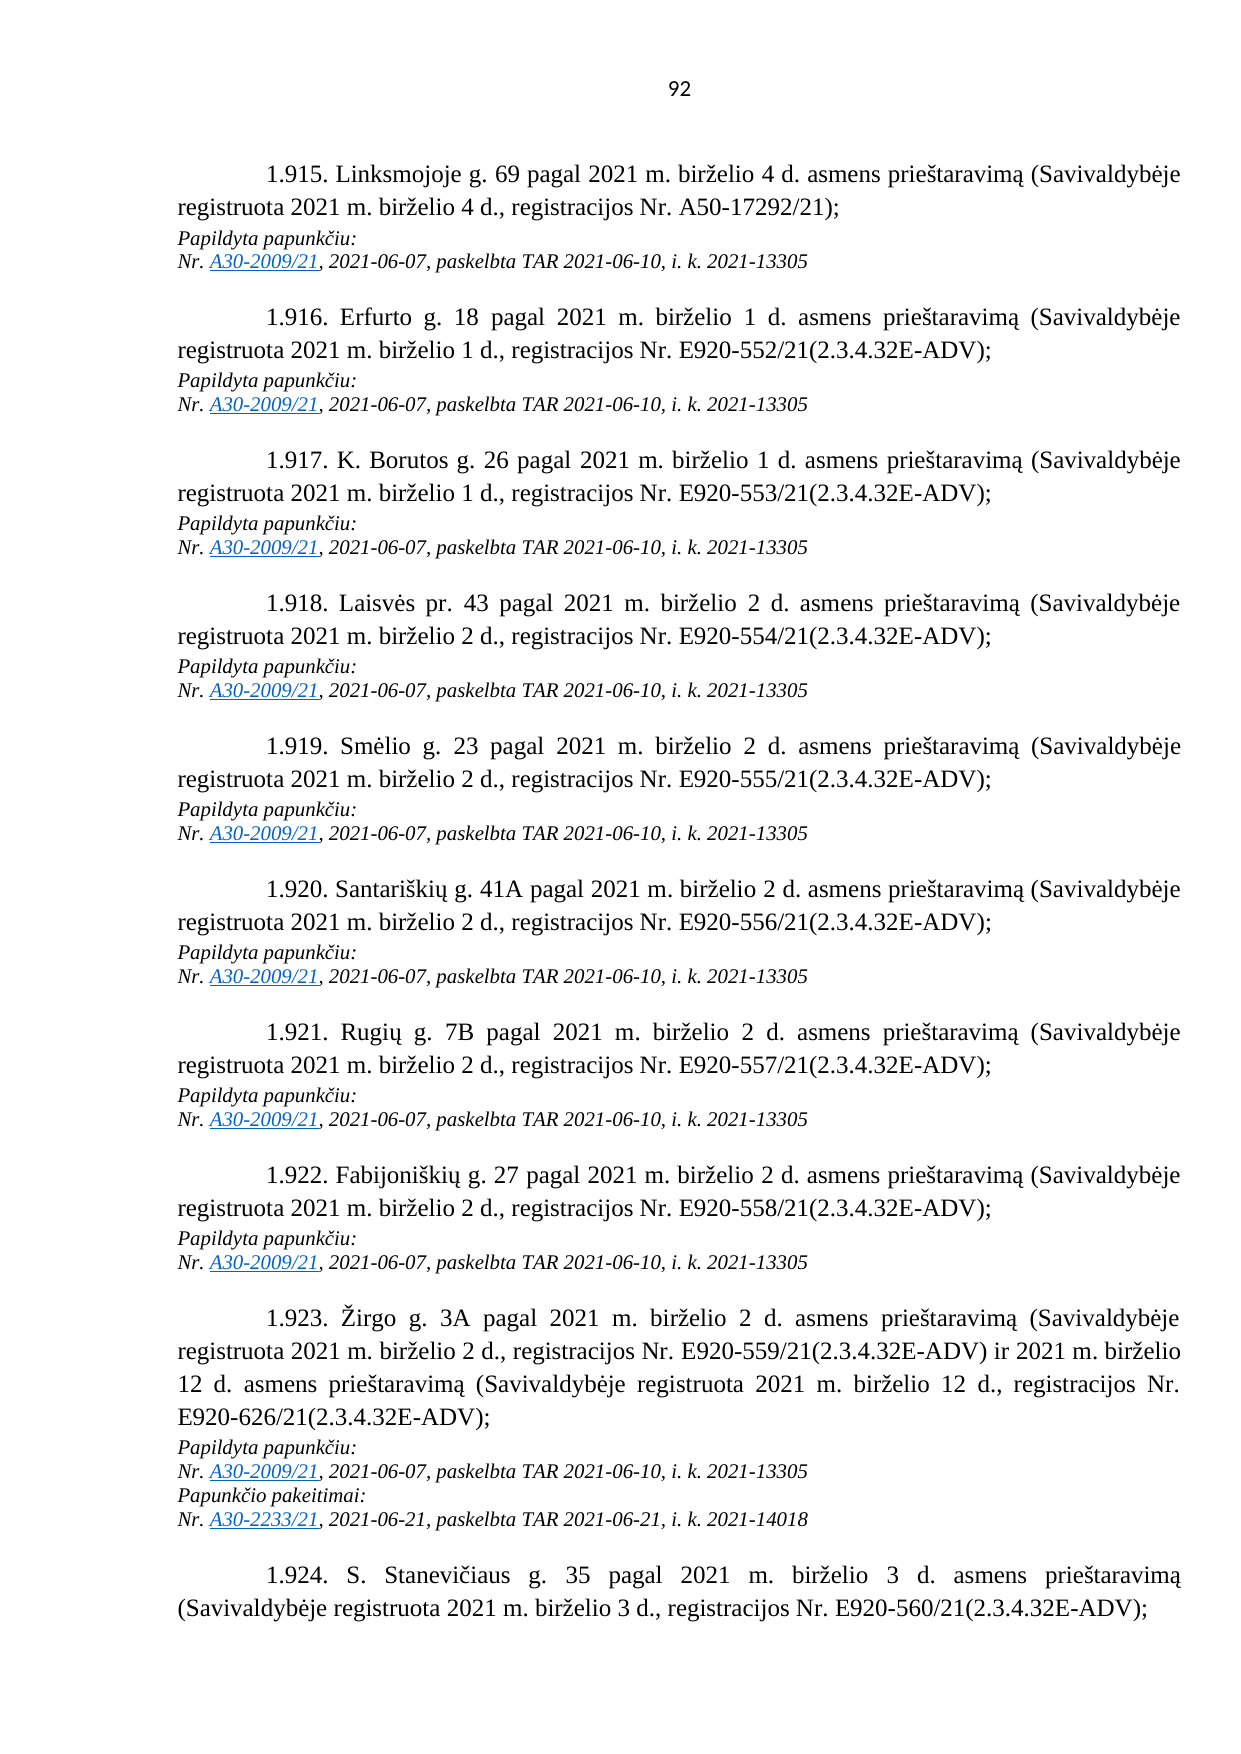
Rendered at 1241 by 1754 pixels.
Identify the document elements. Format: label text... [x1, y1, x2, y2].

text Nr. A30-2009/21, 2021-06-07, paskelbta TAR 2021-06-10, i. k. 2021-13305 [177, 964, 1181, 988]
text 1.915. Linksmojoje g. 69 pagal 2021 m. birželio 4 d. asmens prieštaravimą (Savivaldybėje registruota 2021 m. birželio 4 d., registracijos Nr. A50-17292/21); [177, 159, 1181, 221]
text Papildyta papunkčiu: [177, 368, 1181, 392]
text Papildyta papunkčiu: [177, 225, 1181, 249]
text 1.921. Rugių g. 7B pagal 2021 m. birželio 2 d. asmens prieštaravimą (Savivaldybėje registruota 2021 m. birželio 2 d., registracijos Nr. E920-557/21(2.3.4.32E-ADV); [177, 1017, 1181, 1079]
text 1.916. Erfurto g. 18 pagal 2021 m. birželio 1 d. asmens prieštaravimą (Savivaldybėje registruota 2021 m. birželio 1 d., registracijos Nr. E920-552/21(2.3.4.32E-ADV); [177, 302, 1181, 364]
text Nr. A30-2009/21, 2021-06-07, paskelbta TAR 2021-06-10, i. k. 2021-13305 [177, 1459, 1181, 1483]
text Nr. A30-2009/21, 2021-06-07, paskelbta TAR 2021-06-10, i. k. 2021-13305 [177, 678, 1181, 702]
text Nr. A30-2009/21, 2021-06-07, paskelbta TAR 2021-06-10, i. k. 2021-13305 [177, 392, 1181, 416]
text Nr. A30-2009/21, 2021-06-07, paskelbta TAR 2021-06-10, i. k. 2021-13305 [177, 535, 1181, 559]
text 1.920. Santariškių g. 41A pagal 2021 m. birželio 2 d. asmens prieštaravimą (Savivaldybėje registruota 2021 m. birželio 2 d., registracijos Nr. E920-556/21(2.3.4.32E-ADV); [177, 874, 1181, 936]
text 1.924. S. Stanevičiaus g. 35 pagal 2021 m. birželio 3 d. asmens prieštaravimą (Savivaldybėje registruota 2021 m. birželio 3 d., registracijos Nr. E920-560/21(2.3.4.32E-ADV); [177, 1560, 1181, 1622]
text 1.917. K. Borutos g. 26 pagal 2021 m. birželio 1 d. asmens prieštaravimą (Savivaldybėje registruota 2021 m. birželio 1 d., registracijos Nr. E920-553/21(2.3.4.32E-ADV); [177, 445, 1181, 507]
text Papildyta papunkčiu: [177, 940, 1181, 964]
text Papunkčio pakeitimai: [177, 1483, 1181, 1507]
text Papildyta papunkčiu: [177, 654, 1181, 678]
text Nr. A30-2009/21, 2021-06-07, paskelbta TAR 2021-06-10, i. k. 2021-13305 [177, 821, 1181, 845]
text 1.923. Žirgo g. 3A pagal 2021 m. birželio 2 d. asmens prieštaravimą (Savivaldybėje registruota 2021 m. birželio 2 d., registracijos Nr. E920-559/21(2.3.4.32E-ADV) ir 2021 m. birželio 12 d. asmens prieštaravimą (Savivaldybėje registruota 2021 m. birželio 12 d., registracijos Nr. E920-626/21(2.3.4.32E-ADV); [177, 1303, 1181, 1431]
text Papildyta papunkčiu: [177, 1083, 1181, 1107]
text Nr. A30-2009/21, 2021-06-07, paskelbta TAR 2021-06-10, i. k. 2021-13305 [177, 249, 1181, 273]
text Nr. A30-2233/21, 2021-06-21, paskelbta TAR 2021-06-21, i. k. 2021-14018 [177, 1507, 1181, 1531]
text Papildyta papunkčiu: [177, 1226, 1181, 1250]
text 1.922. Fabijoniškių g. 27 pagal 2021 m. birželio 2 d. asmens prieštaravimą (Savivaldybėje registruota 2021 m. birželio 2 d., registracijos Nr. E920-558/21(2.3.4.32E-ADV); [177, 1160, 1181, 1222]
text Nr. A30-2009/21, 2021-06-07, paskelbta TAR 2021-06-10, i. k. 2021-13305 [177, 1250, 1181, 1274]
text Papildyta papunkčiu: [177, 511, 1181, 535]
text 1.919. Smėlio g. 23 pagal 2021 m. birželio 2 d. asmens prieštaravimą (Savivaldybėje registruota 2021 m. birželio 2 d., registracijos Nr. E920-555/21(2.3.4.32E-ADV); [177, 731, 1181, 793]
text Papildyta papunkčiu: [177, 1435, 1181, 1459]
text Nr. A30-2009/21, 2021-06-07, paskelbta TAR 2021-06-10, i. k. 2021-13305 [177, 1107, 1181, 1131]
text Papildyta papunkčiu: [177, 797, 1181, 821]
text 1.918. Laisvės pr. 43 pagal 2021 m. birželio 2 d. asmens prieštaravimą (Savivaldybėje registruota 2021 m. birželio 2 d., registracijos Nr. E920-554/21(2.3.4.32E-ADV); [177, 588, 1181, 650]
